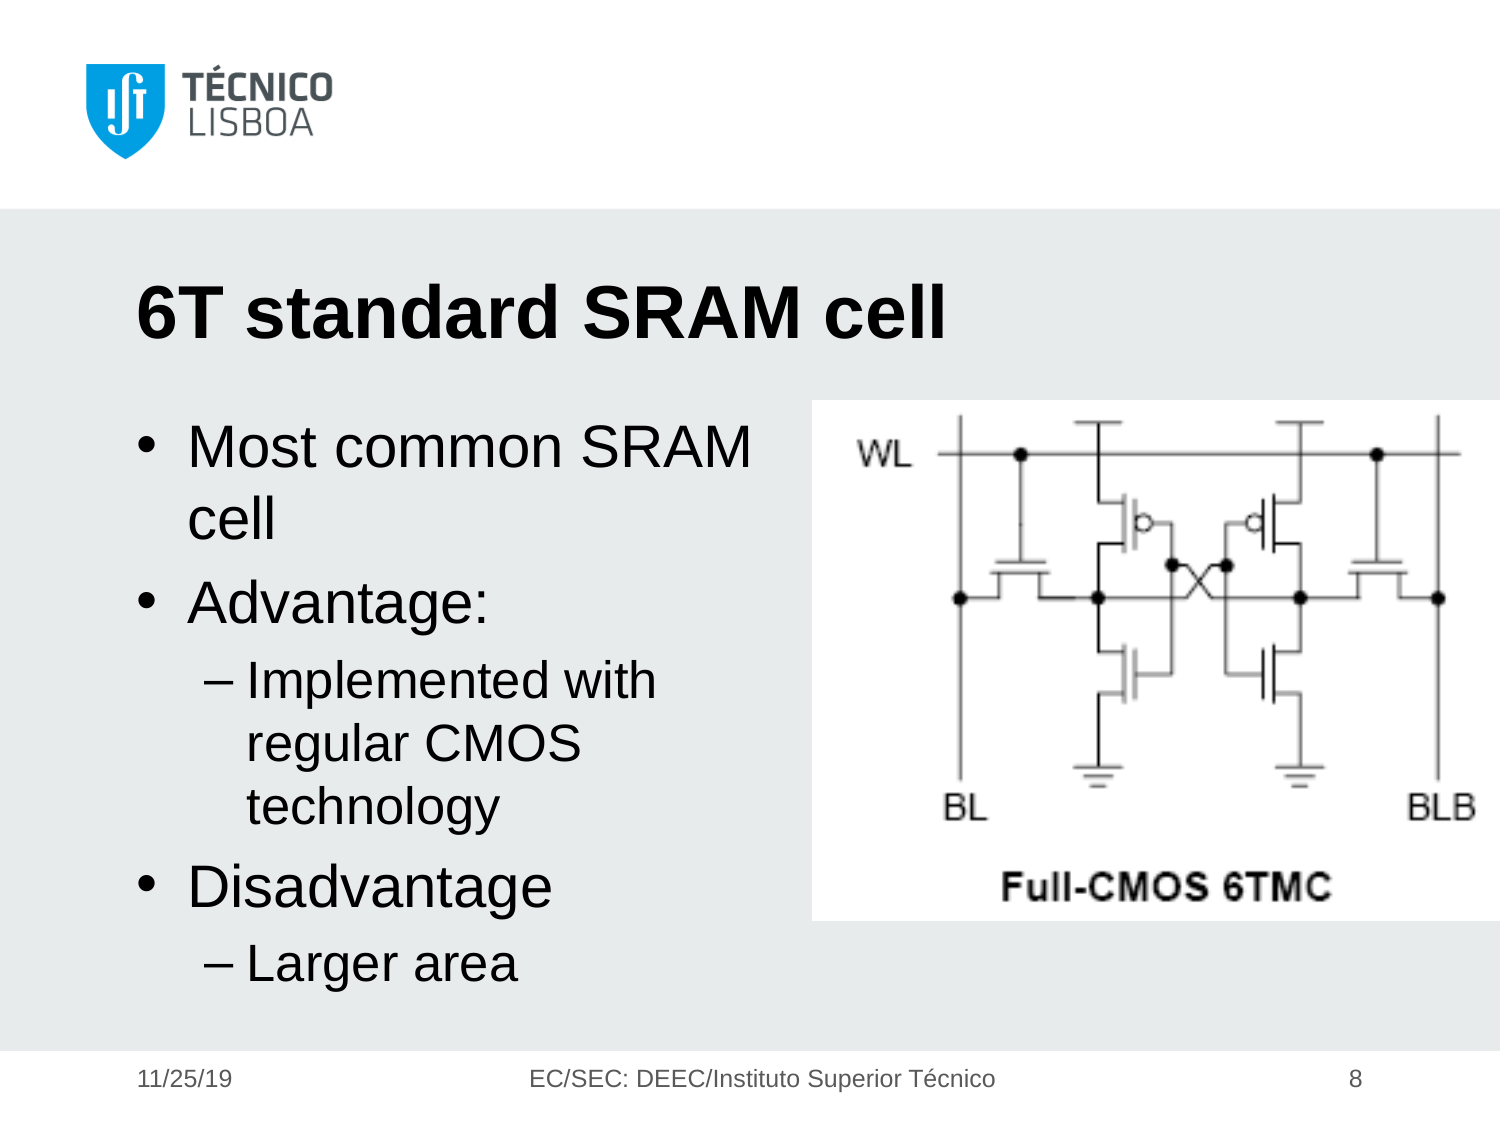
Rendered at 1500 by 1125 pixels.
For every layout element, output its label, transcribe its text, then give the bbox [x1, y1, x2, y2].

list Most common SRAM cell Advantage: Implemented with regular CMOS technology Disadvantage Larger area [121, 400, 791, 1005]
picture [0, 0, 1500, 1125]
slide_number [1077, 1052, 1378, 1103]
slide_number 11/25/19 [121, 1052, 425, 1103]
footer EC/SEC: DEEC/Instituto Superior Técnico [512, 1052, 1021, 1103]
title 6T standard SRAM cell [121, 237, 1378, 381]
